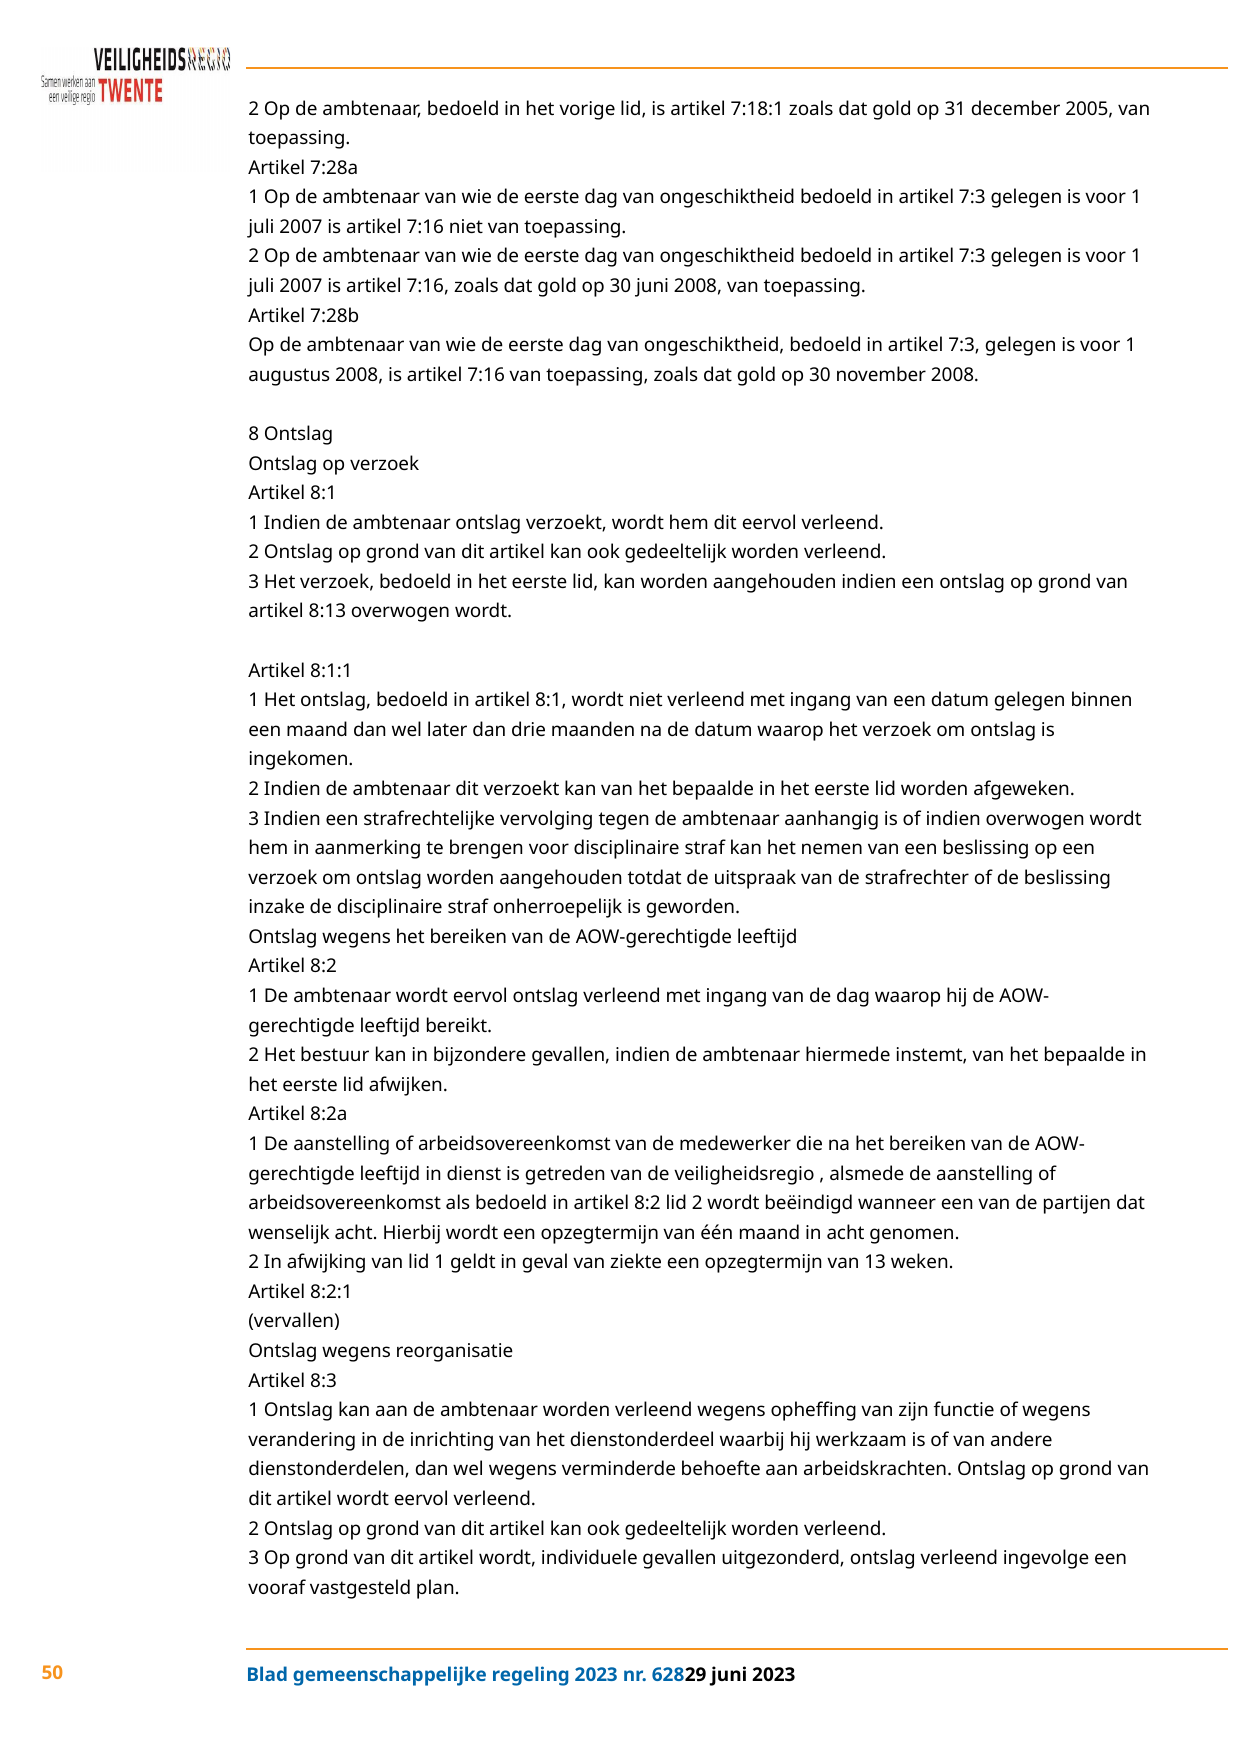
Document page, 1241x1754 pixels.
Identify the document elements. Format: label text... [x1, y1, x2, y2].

text Artikel 8:2:1 [248, 1278, 1152, 1304]
text 3 Indien een strafrechtelijke vervolging tegen de ambtenaar aanhangig is of indien overwogen wordt hem in aanmerking te brengen voor disciplinaire straf kan het nemen van een beslissing op een verzoek om ontslag worden aangehouden totdat de uitspraak van de strafrechter of de beslissing inzake de disciplinaire straf onherroepelijk is geworden. [248, 805, 1152, 919]
text Artikel 8:1 [248, 479, 1152, 505]
text 3 Op grond van dit artikel wordt, individuele gevallen uitgezonderd, ontslag verleend ingevolge een vooraf vastgesteld plan. [248, 1544, 1152, 1600]
text 1 De aanstelling of arbeidsovereenkomst van de medewerker die na het bereiken van de AOW-gerechtigde leeftijd in dienst is getreden van de veiligheidsregio , alsmede de aanstelling of arbeidsovereenkomst als bedoeld in artikel 8:2 lid 2 wordt beëindigd wanneer een van de partijen dat wenselijk acht. Hierbij wordt een opzegtermijn van één maand in acht genomen. [248, 1130, 1152, 1245]
text 1 Ontslag kan aan de ambtenaar worden verleend wegens opheffing van zijn functie of wegens verandering in de inrichting van het dienstonderdeel waarbij hij werkzaam is of van andere dienstonderdelen, dan wel wegens verminderde behoefte aan arbeidskrachten. Ontslag op grond van dit artikel wordt eervol verleend. [248, 1396, 1152, 1511]
text Artikel 8:2a [248, 1101, 1152, 1126]
text 2 Op de ambtenaar, bedoeld in het vorige lid, is artikel 7:18:1 zoals dat gold op 31 december 2005, van toepassing. [248, 95, 1152, 150]
picture [41, 47, 231, 172]
text Ontslag op verzoek [248, 450, 1152, 476]
text 1 Het ontslag, bedoeld in artikel 8:1, wordt niet verleend met ingang van een datum gelegen binnen een maand dan wel later dan drie maanden na de datum waarop het verzoek om ontslag is ingekomen. [248, 686, 1152, 771]
text Op de ambtenaar van wie de eerste dag van ongeschiktheid, bedoeld in artikel 7:3, gelegen is voor 1 augustus 2008, is artikel 7:16 van toepassing, zoals dat gold op 30 november 2008. [248, 331, 1152, 387]
text Ontslag wegens het bereiken van de AOW-gerechtigde leeftijd [248, 923, 1152, 949]
text 2 Indien de ambtenaar dit verzoekt kan van het bepaalde in het eerste lid worden afgeweken. [248, 775, 1152, 801]
text 8 Ontslag [248, 420, 1152, 446]
text 2 Ontslag op grond van dit artikel kan ook gedeeltelijk worden verleend. [248, 538, 1152, 564]
text 3 Het verzoek, bedoeld in het eerste lid, kan worden aangehouden indien een ontslag op grond van artikel 8:13 overwogen wordt. [248, 568, 1152, 623]
text 2 Ontslag op grond van dit artikel kan ook gedeeltelijk worden verleend. [248, 1515, 1152, 1541]
text Artikel 8:1:1 [248, 657, 1152, 683]
text Artikel 7:28b [248, 302, 1152, 328]
text 1 Indien de ambtenaar ontslag verzoekt, wordt hem dit eervol verleend. [248, 509, 1152, 535]
text 1 Op de ambtenaar van wie de eerste dag van ongeschiktheid bedoeld in artikel 7:3 gelegen is voor 1 juli 2007 is artikel 7:16 niet van toepassing. [248, 183, 1152, 239]
text Artikel 8:2 [248, 953, 1152, 978]
text (vervallen) [248, 1308, 1152, 1333]
text 2 Op de ambtenaar van wie de eerste dag van ongeschiktheid bedoeld in artikel 7:3 gelegen is voor 1 juli 2007 is artikel 7:16, zoals dat gold op 30 juni 2008, van toepassing. [248, 243, 1152, 298]
text Artikel 8:3 [248, 1367, 1152, 1393]
text 2 In afwijking van lid 1 geldt in geval van ziekte een opzegtermijn van 13 weken. [248, 1248, 1152, 1274]
text 1 De ambtenaar wordt eervol ontslag verleend met ingang van de dag waarop hij de AOW-gerechtigde leeftijd bereikt. [248, 982, 1152, 1038]
text Artikel 7:28a [248, 154, 1152, 180]
text Ontslag wegens reorganisatie [248, 1337, 1152, 1363]
text 2 Het bestuur kan in bijzondere gevallen, indien de ambtenaar hiermede instemt, van het bepaalde in het eerste lid afwijken. [248, 1041, 1152, 1097]
